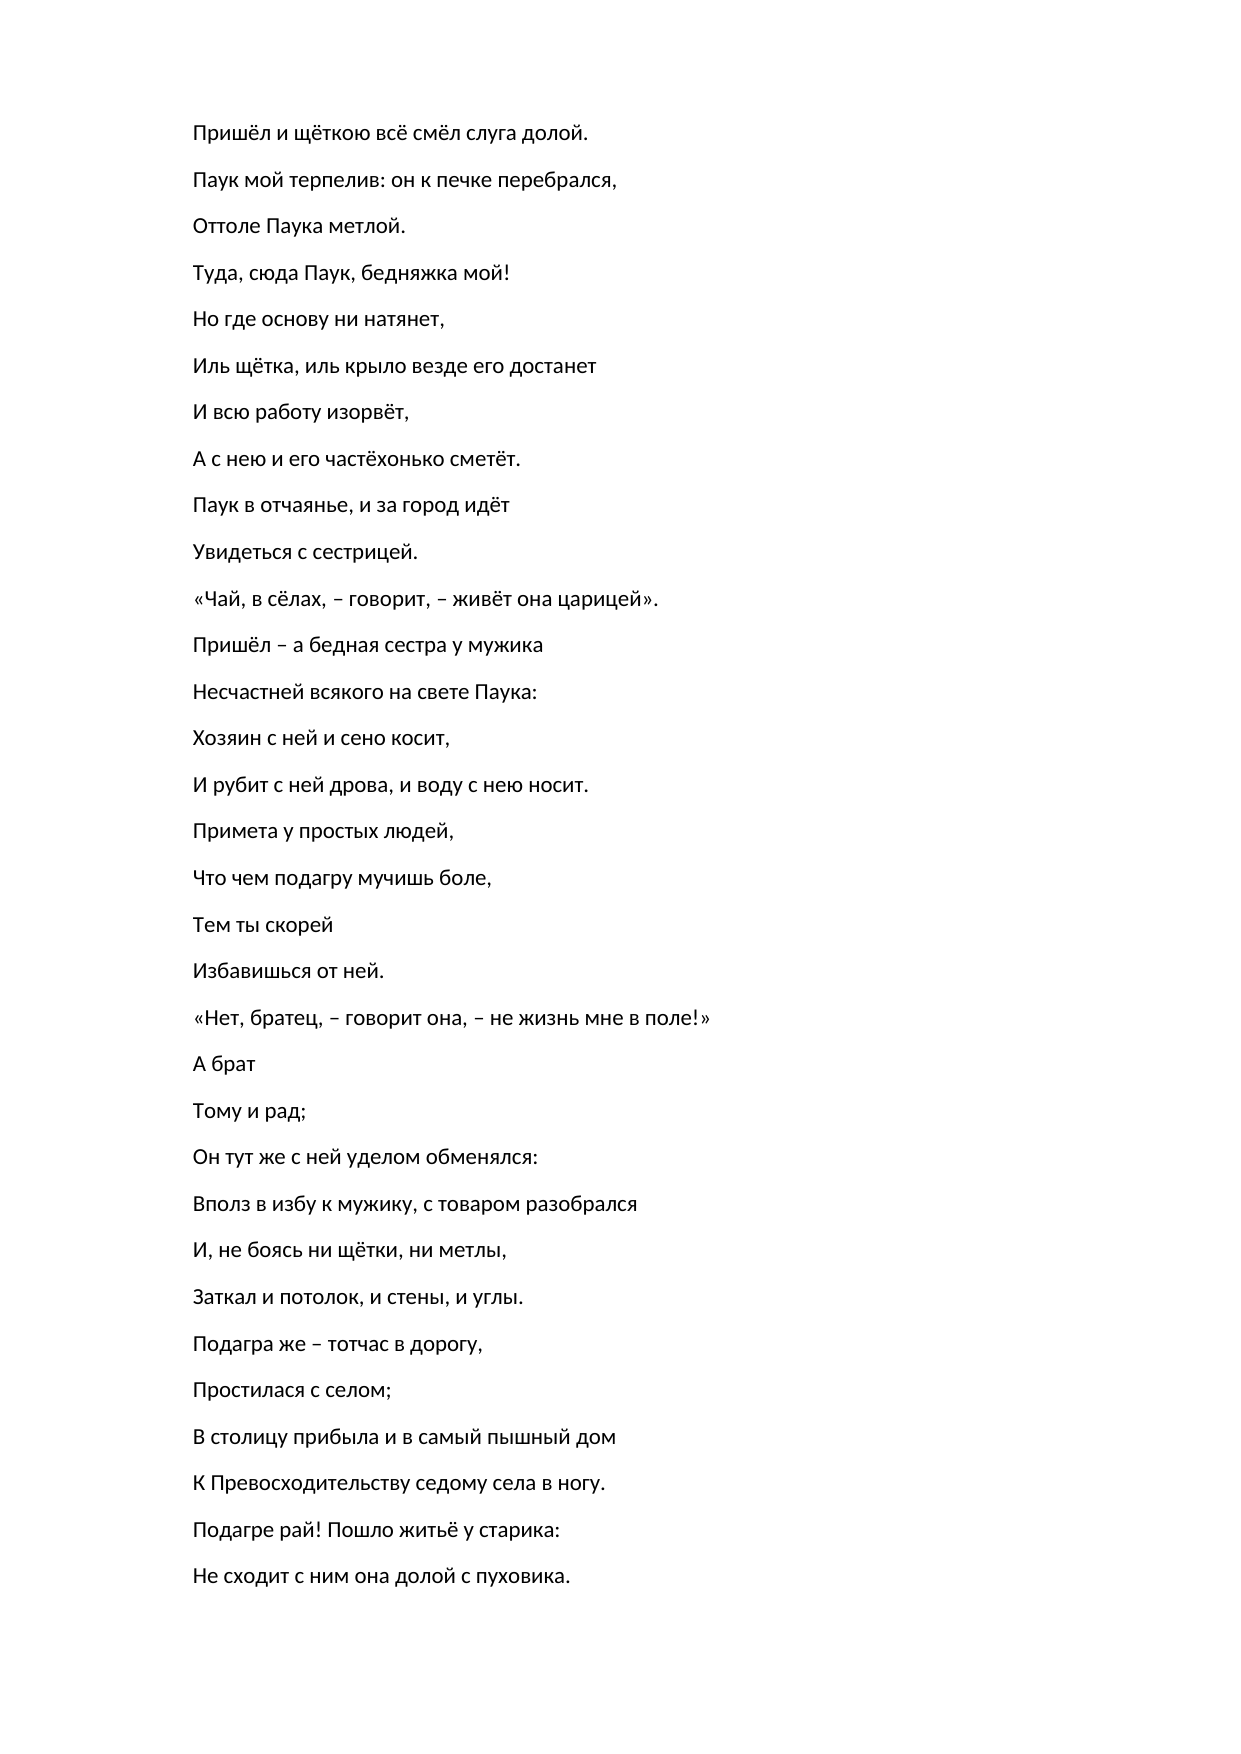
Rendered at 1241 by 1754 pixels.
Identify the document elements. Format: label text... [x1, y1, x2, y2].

text В столицу прибыла и в самый пышный дом [177, 1422, 1152, 1450]
text Подагре рай! Пошло житьё у старика: [177, 1515, 1152, 1543]
text Пришёл – а бедная сестра у мужика [177, 630, 1152, 658]
text Увидеться с сестрицей. [177, 537, 1152, 565]
text А с нею и его частёхонько сметёт. [177, 444, 1152, 472]
text И, не боясь ни щётки, ни метлы, [177, 1236, 1152, 1264]
text Оттоле Паука метлой. [177, 211, 1152, 239]
text А брат [177, 1049, 1152, 1077]
text Паук в отчаянье, и за город идёт [177, 491, 1152, 519]
text К Превосходительству седому села в ногу. [177, 1468, 1152, 1496]
text Простилася с селом; [177, 1375, 1152, 1403]
text «Нет, братец, – говорит она, – не жизнь мне в поле!» [177, 1003, 1152, 1031]
text Примета у простых людей, [177, 817, 1152, 844]
text Но где основу ни натянет, [177, 304, 1152, 332]
text Заткал и потолок, и стены, и углы. [177, 1282, 1152, 1310]
text Туда, сюда Паук, бедняжка мой! [177, 258, 1152, 286]
text Тем ты скорей [177, 910, 1152, 938]
text Подагра же – тотчас в дорогу, [177, 1329, 1152, 1357]
text Он тут же с ней уделом обменялся: [177, 1142, 1152, 1171]
text Не сходит с ним она долой с пуховика. [177, 1562, 1152, 1589]
text Паук мой терпелив: он к печке перебрался, [177, 165, 1152, 193]
text И рубит с ней дрова, и воду с нею носит. [177, 770, 1152, 798]
text Тому и рад; [177, 1096, 1152, 1124]
text Хозяин с ней и сено косит, [177, 723, 1152, 751]
text «Чай, в сёлах, – говорит, – живёт она царицей». [177, 584, 1152, 612]
text Иль щётка, иль крыло везде его достанет [177, 351, 1152, 379]
text И всю работу изорвёт, [177, 397, 1152, 426]
text Избавишься от ней. [177, 956, 1152, 984]
text Что чем подагру мучишь боле, [177, 863, 1152, 891]
text Несчастней всякого на свете Паука: [177, 677, 1152, 705]
text Пришёл и щёткою всё смёл слуга долой. [177, 118, 1152, 146]
text Вполз в избу к мужику, с товаром разобрался [177, 1189, 1152, 1217]
